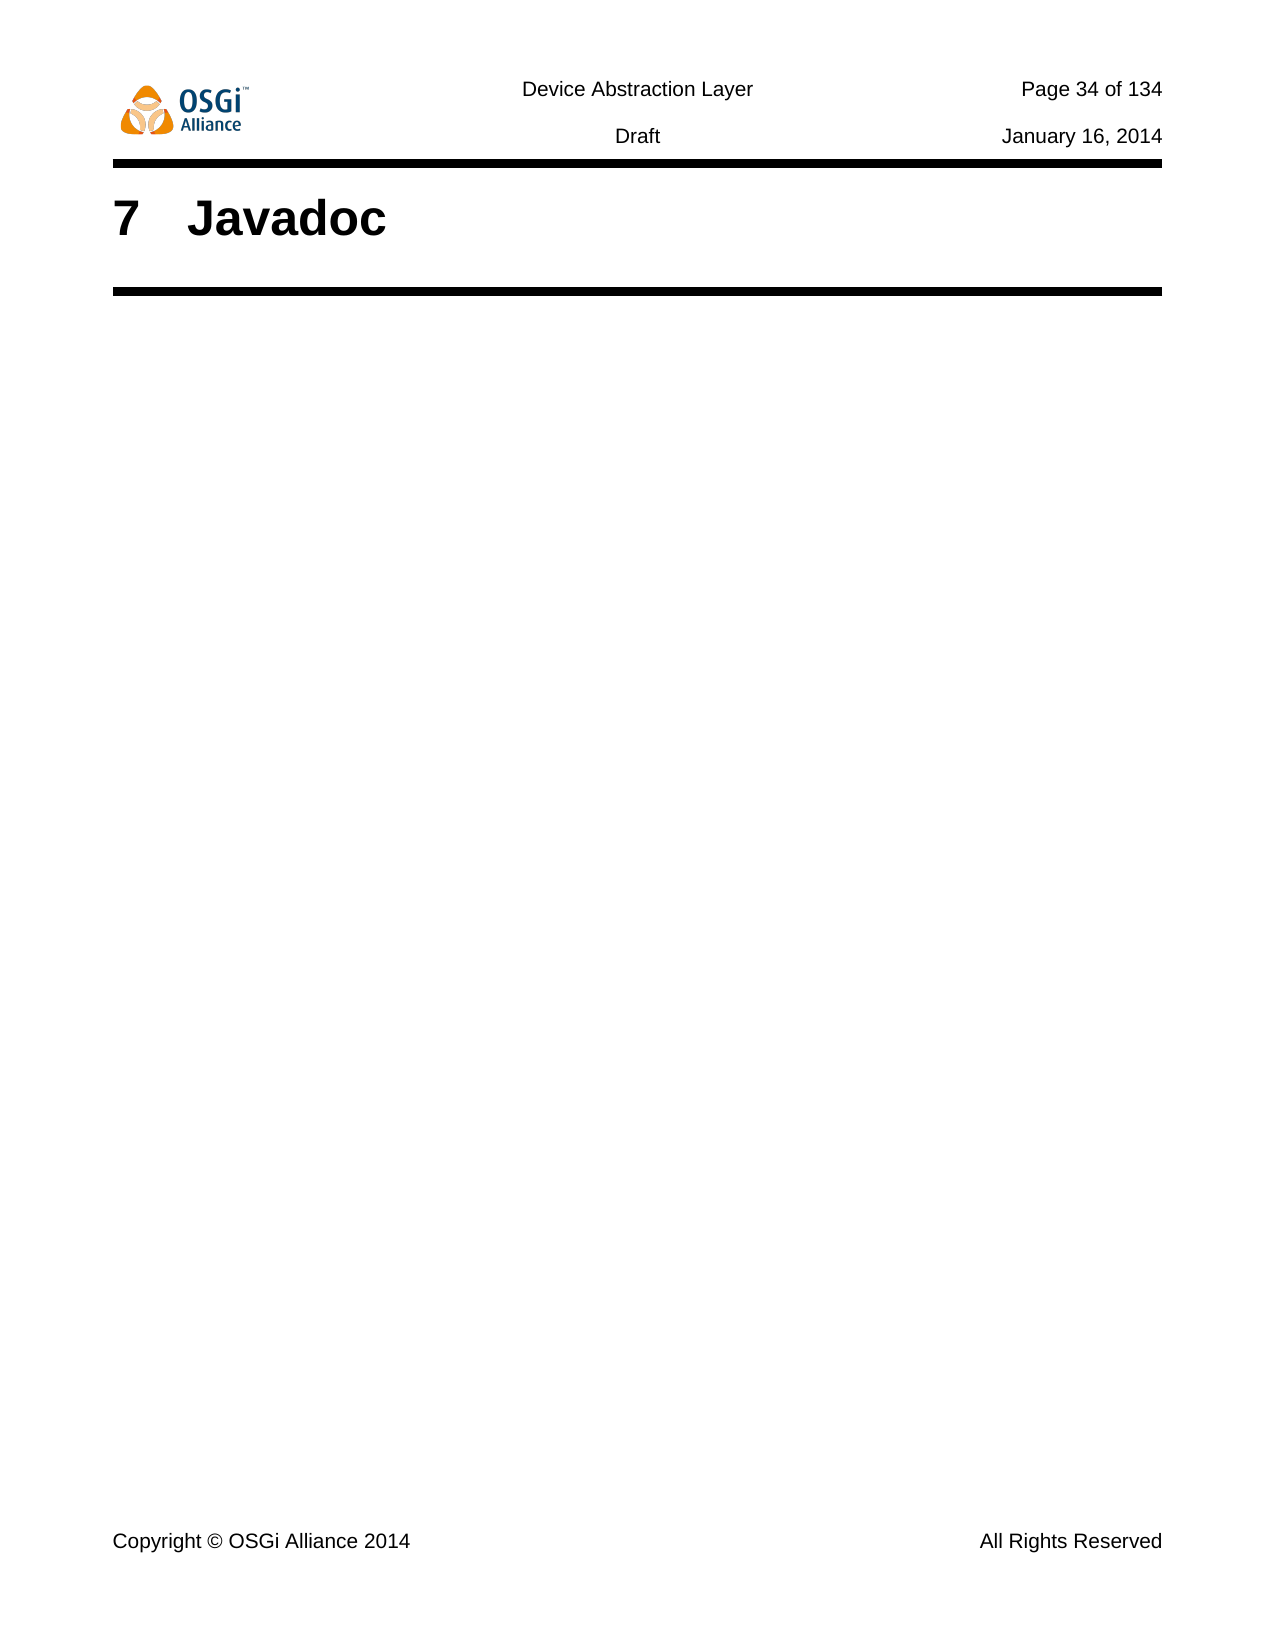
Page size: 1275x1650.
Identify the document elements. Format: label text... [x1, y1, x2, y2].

picture [113, 78, 257, 142]
subtitle Javadoc [112, 160, 1162, 296]
